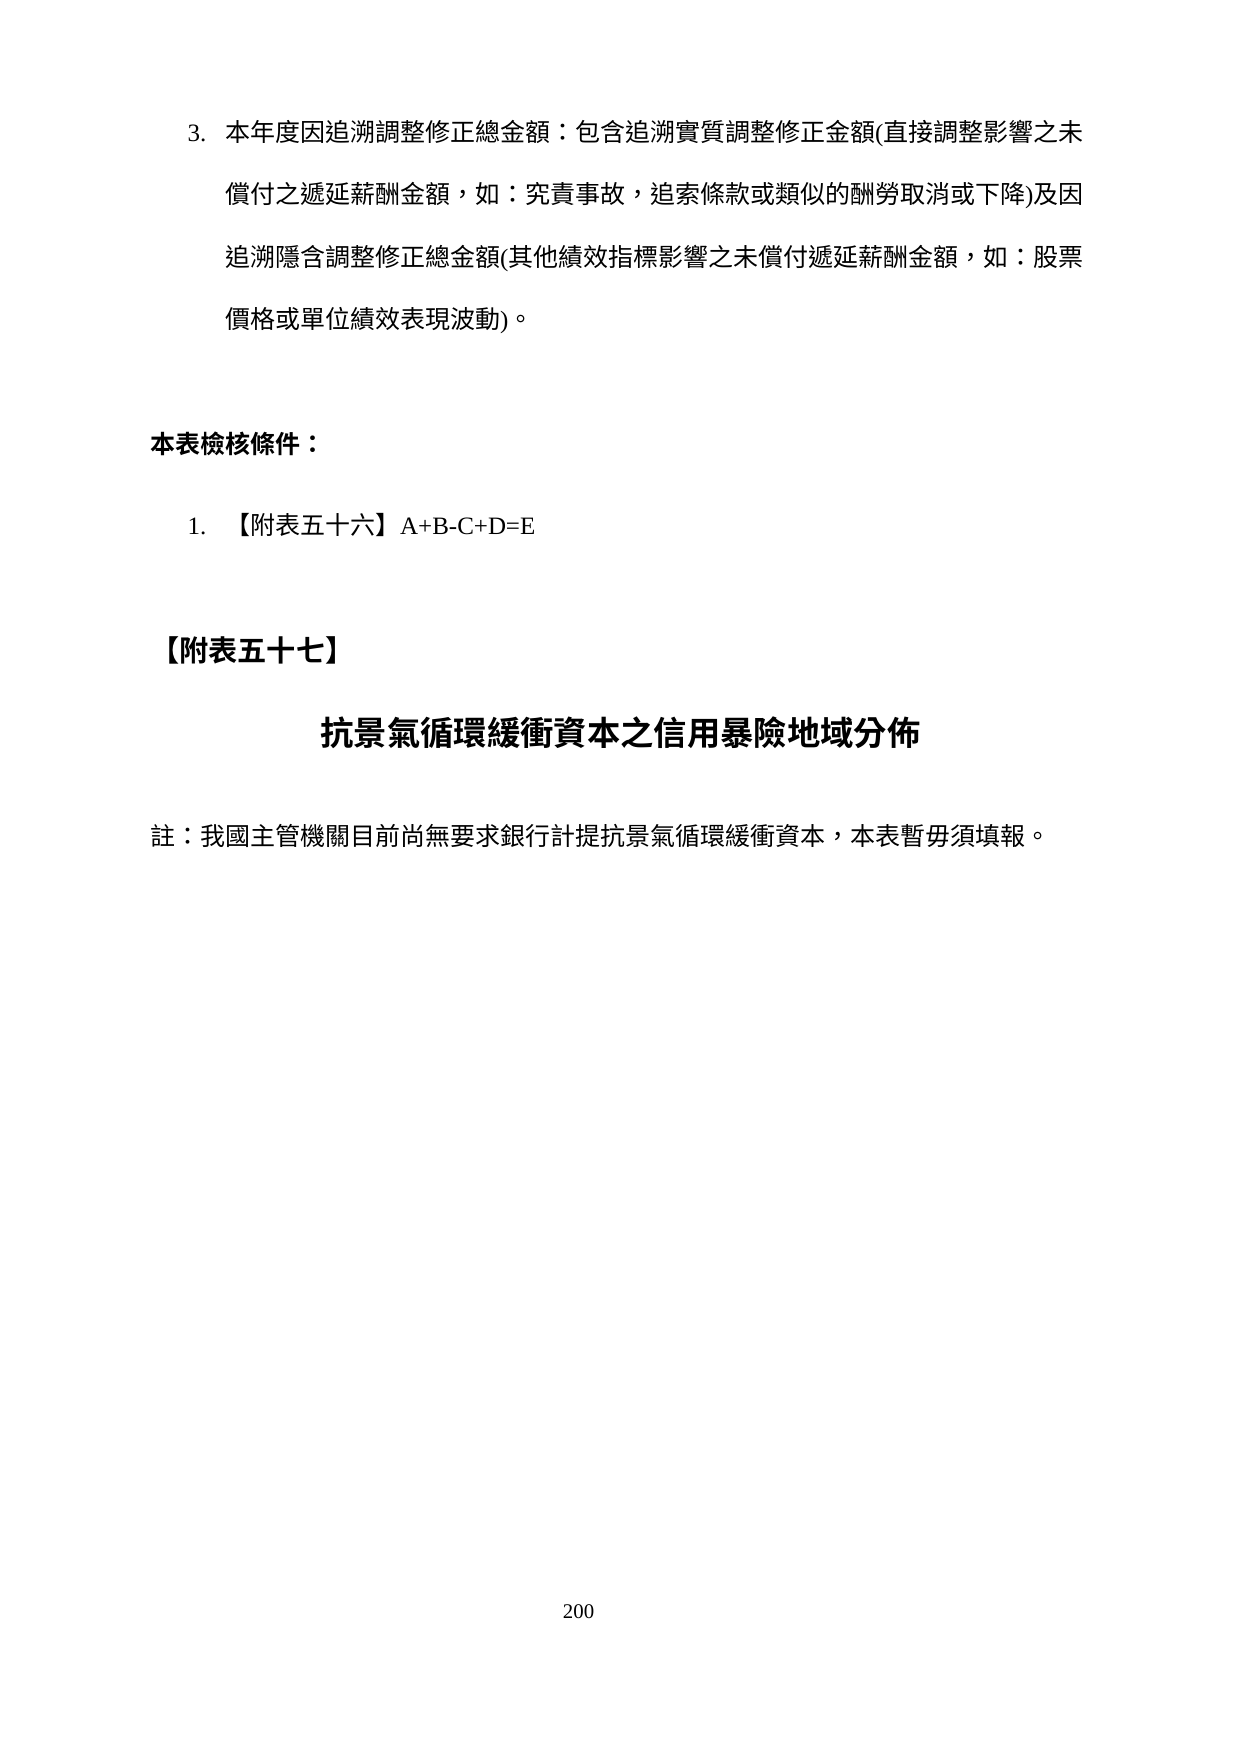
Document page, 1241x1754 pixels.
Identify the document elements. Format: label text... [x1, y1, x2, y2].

list 【附表五十六】A+B-C+D=E [187, 482, 1090, 544]
list 本年度因追溯調整修正總金額：包含追溯實質調整修正金額(直接調整影響之未償付之遞延薪酬金額，如：究責事故，追索條款或類似的酬勞取消或下降)及因追溯隱含調整修正總金額(其他績效指標影響之未償付遞延薪酬金額，如：股票價格或單位績效表現波動)。 [187, 89, 1090, 339]
text 本表檢核條件： [150, 401, 1090, 464]
text 註：我國主管機關目前尚無要求銀行計提抗景氣循環緩衝資本，本表暫毋須填報。 [150, 792, 1090, 855]
text 抗景氣循環緩衝資本之信用暴險地域分佈 [150, 707, 1090, 755]
subtitle 【附表五十七】抗景氣循環緩衝資本之信用暴險地域分佈 [150, 607, 1090, 669]
